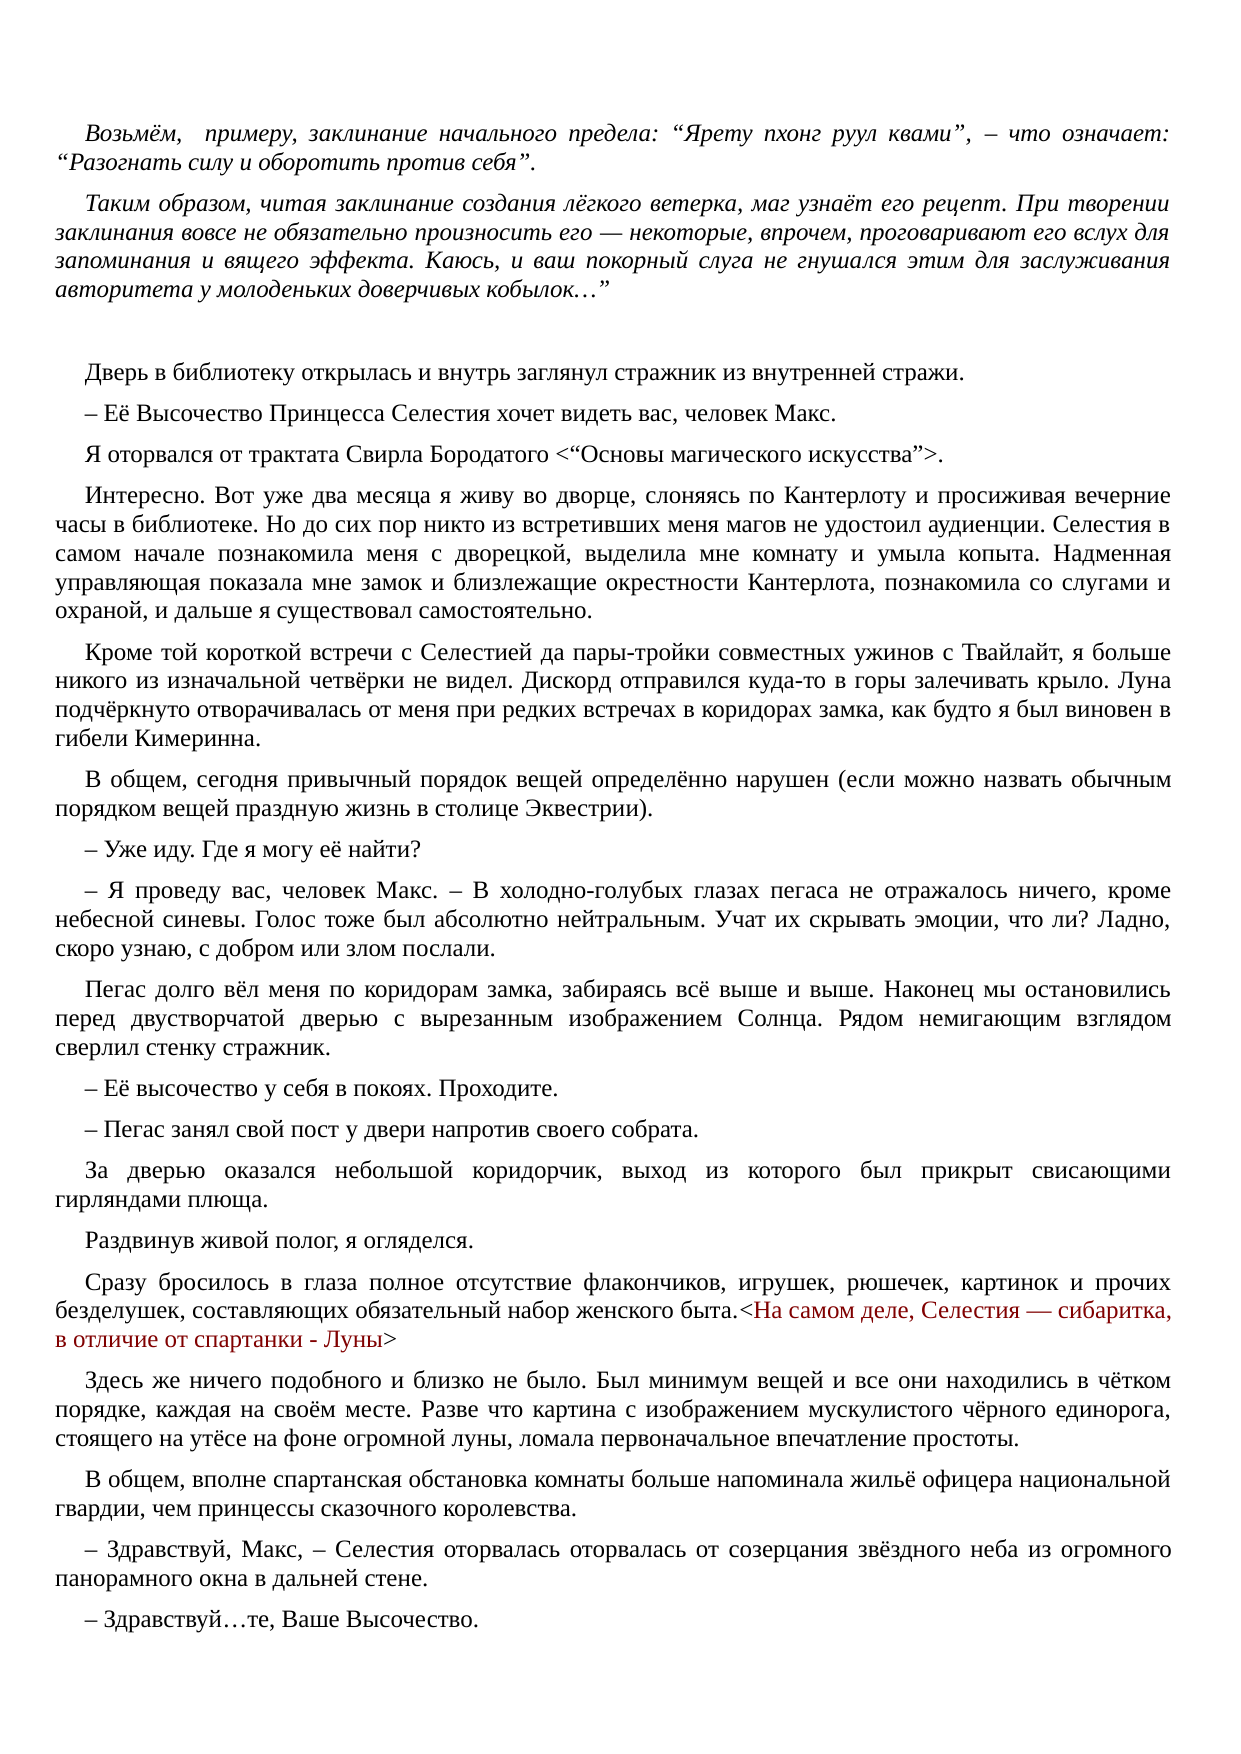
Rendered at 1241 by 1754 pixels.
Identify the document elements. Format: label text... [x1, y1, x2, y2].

text За дверью оказался небольшой коридорчик, выход из которого был прикрыт свисающими гирляндами плюща. [55, 1156, 1172, 1213]
text – Её высочество у себя в покоях. Проходите. [55, 1073, 1172, 1102]
text Интересно. Вот уже два месяца я живу во дворце, слоняясь по Кантерлоту и просиживая вечерние часы в библиотеке. Но до сих пор никто из встретивших меня магов не удостоил аудиенции. Селестия в самом начале познакомила меня с дворецкой, выделила мне комнату и умыла копыта. Надменная управляющая показала мне замок и близлежащие окрестности Кантерлота, познакомила со слугами и охраной, и дальше я существовал самостоятельно. [55, 481, 1172, 624]
text Раздвинув живой полог, я огляделся. [55, 1226, 1172, 1254]
text Я оторвался от трактата Свирла Бородатого <“Основы магического искусства”>. [55, 439, 1172, 468]
text – Я проведу вас, человек Макс. – В холодно-голубых глазах пегаса не отражалось ничего, кроме небесной синевы. Голос тоже был абсолютно нейтральным. Учат их скрывать эмоции, что ли? Ладно, скоро узнаю, с добром или злом послали. [55, 876, 1172, 962]
text – Здравствуй…те, Ваше Высочество. [55, 1604, 1172, 1633]
text Здесь же ничего подобного и близко не было. Был минимум вещей и все они находились в чётком порядке, каждая на своём месте. Разве что картина с изображением мускулистого чёрного единорога, стоящего на утёсе на фоне огромной луны, ломала первоначальное впечатление простоты. [55, 1366, 1172, 1452]
text – Её Высочество Принцесса Селестия хочет видеть вас, человек Макс. [55, 398, 1172, 427]
text В общем, вполне спартанская обстановка комнаты больше напоминала жильё офицера национальной гвардии, чем принцессы сказочного королевства. [55, 1464, 1172, 1522]
text Таким образом, читая заклинание создания лёгкого ветерка, маг узнаёт его рецепт. При творении заклинания вовсе не обязательно произносить его — некоторые, впрочем, проговаривают его вслух для запоминания и вящего эффекта. Каюсь, и ваш покорный слуга не гнушался этим для заслуживания авторитета у молоденьких доверчивых кобылок…” [55, 188, 1172, 303]
text Возьмём, примеру, заклинание начального предела: “Ярету пхонг руул квами”, – что означает: “Разогнать силу и оборотить против себя”. [55, 118, 1172, 176]
text – Пегас занял свой пост у двери напротив своего собрата. [55, 1114, 1172, 1143]
text Кроме той короткой встречи с Селестией да пары-тройки совместных ужинов с Твайлайт, я больше никого из изначальной четвёрки не видел. Дискорд отправился куда-то в горы залечивать крыло. Луна подчёркнуто отворачивалась от меня при редких встречах в коридорах замка, как будто я был виновен в гибели Кимеринна. [55, 637, 1172, 752]
text Дверь в библиотеку открылась и внутрь заглянул стражник из внутренней стражи. [55, 357, 1172, 386]
text Пегас долго вёл меня по коридорам замка, забираясь всё выше и выше. Наконец мы остановились перед двустворчатой дверью с вырезанным изображением Солнца. Рядом немигающим взглядом сверлил стенку стражник. [55, 974, 1172, 1061]
text Сразу бросилось в глаза полное отсутствие флакончиков, игрушек, рюшечек, картинок и прочих безделушек, составляющих обязательный набор женского быта.<На самом деле, Селестия — сибаритка, в отличие от спартанки - Луны> [55, 1267, 1172, 1353]
text – Уже иду. Где я могу её найти? [55, 834, 1172, 863]
text – Здравствуй, Макс, – Селестия оторвалась оторвалась от созерцания звёздного неба из огромного панорамного окна в дальней стене. [55, 1534, 1172, 1592]
text В общем, сегодня привычный порядок вещей определённо нарушен (если можно назвать обычным порядком вещей праздную жизнь в столице Эквестрии). [55, 764, 1172, 822]
